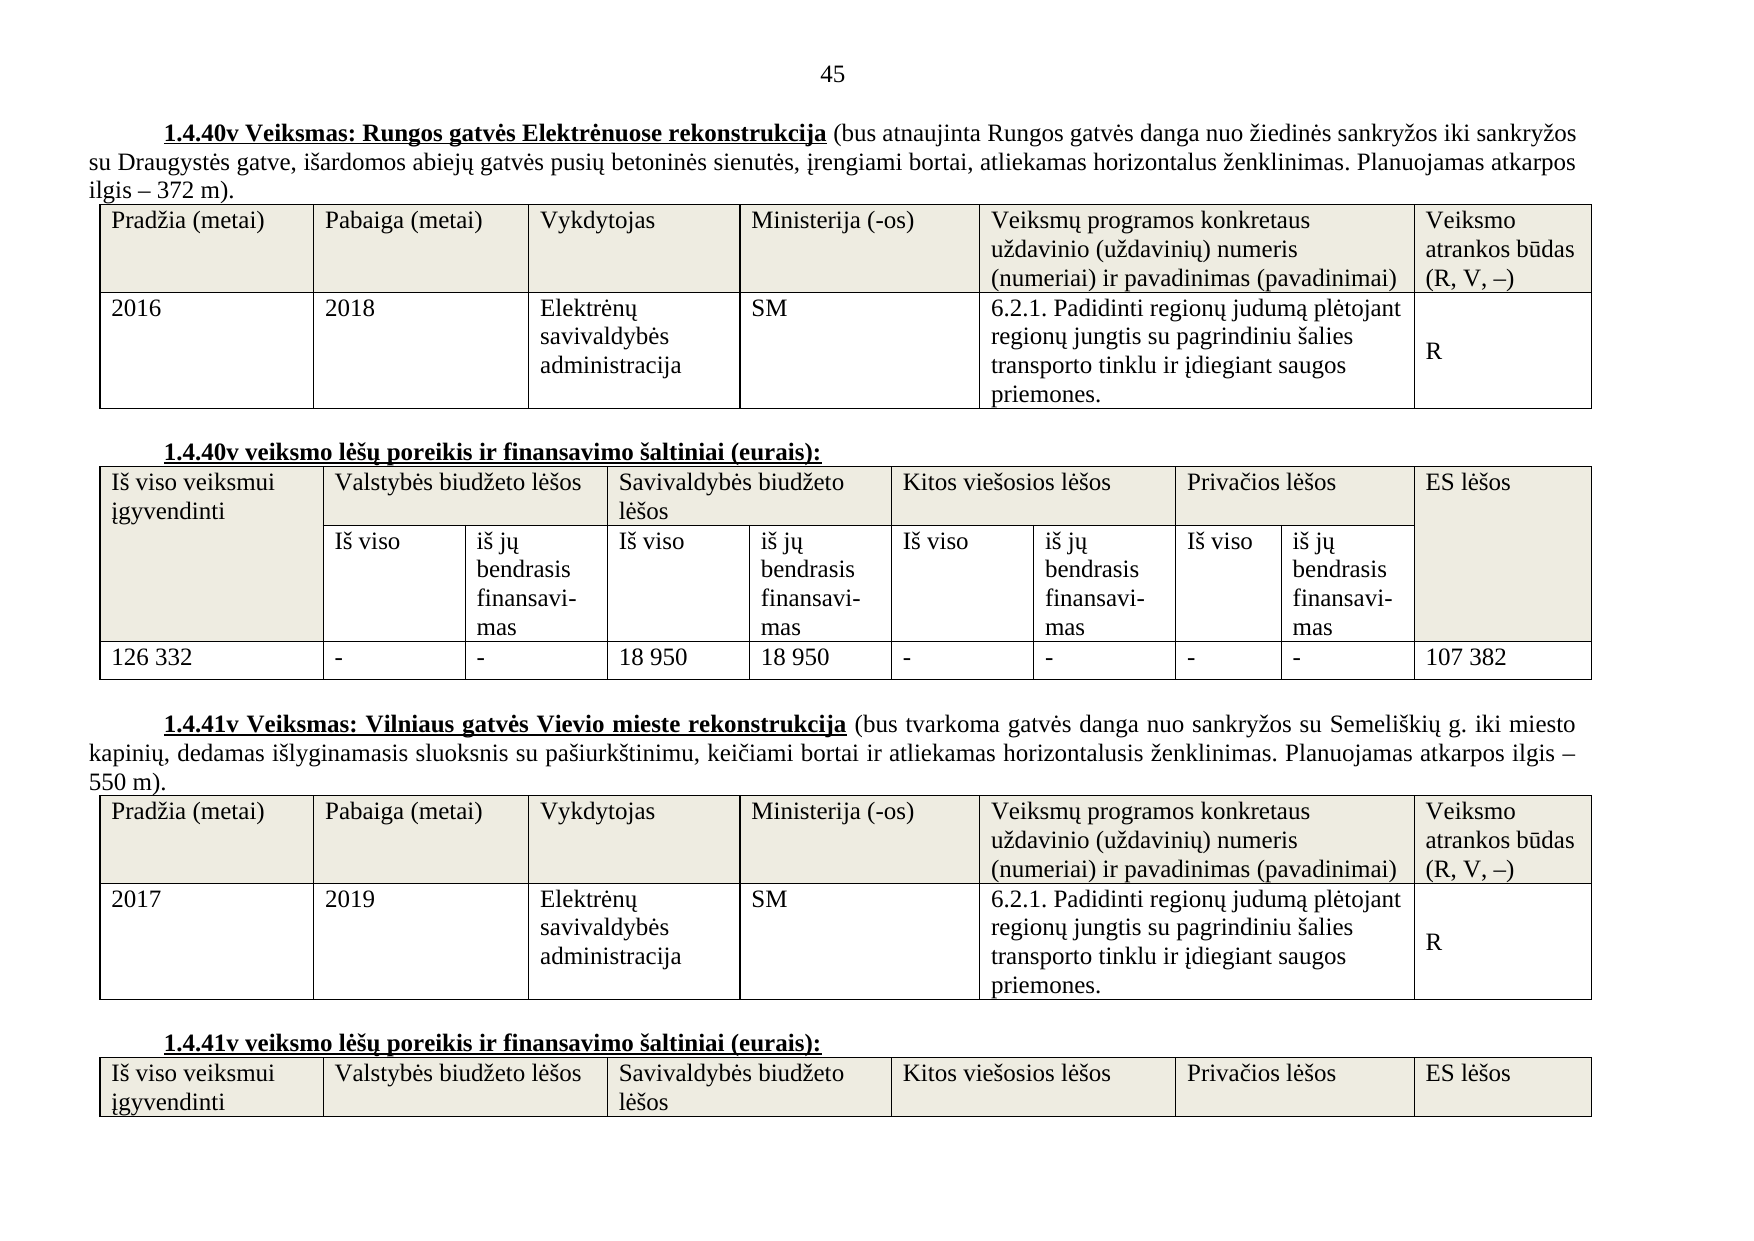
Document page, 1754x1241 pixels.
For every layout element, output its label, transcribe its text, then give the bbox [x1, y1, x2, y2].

table_header Savivaldybės biudžeto lėšos [608, 467, 891, 525]
table_header Kitos viešosios lėšos [892, 467, 1175, 525]
text 1.4.40v veiksmo lėšų poreikis ir finansavimo šaltiniai (eurais): [89, 437, 1577, 466]
table_cell - [466, 642, 607, 679]
table_cell - [1034, 642, 1175, 679]
table_cell iš jų bendrasis finansavi- mas [750, 526, 891, 641]
table_header Pabaiga (metai) [314, 796, 528, 883]
table_cell 2019 [314, 884, 528, 999]
table_header Iš viso veiksmui įgyvendinti [101, 1058, 323, 1116]
table_cell Elektrėnų savivaldybės administracija [529, 884, 739, 999]
table_cell SM [741, 884, 979, 999]
table_cell iš jų bendrasis finansavi- mas [1282, 526, 1414, 641]
table_cell - [1282, 642, 1414, 679]
table_header Valstybės biudžeto lėšos [324, 1058, 607, 1116]
table_header Pradžia (metai) [101, 205, 313, 292]
table_header Pabaiga (metai) [314, 205, 528, 292]
table_header Iš viso veiksmui įgyvendinti [101, 467, 323, 641]
table_cell 107 382 [1415, 642, 1591, 679]
table_cell 6.2.1. Padidinti regionų judumą plėtojant regionų jungtis su pagrindiniu šalies transporto tinklu ir įdiegiant saugos priemones. [980, 884, 1414, 999]
table_cell 2018 [314, 293, 528, 408]
table_header Savivaldybės biudžeto lėšos [608, 1058, 891, 1116]
table_header Vykdytojas [529, 205, 739, 292]
table_header Vykdytojas [529, 796, 739, 883]
table_cell 6.2.1. Padidinti regionų judumą plėtojant regionų jungtis su pagrindiniu šalies transporto tinklu ir įdiegiant saugos priemones. [980, 293, 1414, 408]
table_cell 2017 [101, 884, 313, 999]
table_header Pradžia (metai) [101, 796, 313, 883]
table_cell iš jų bendrasis finansavi- mas [466, 526, 607, 641]
table_cell Elektrėnų savivaldybės administracija [529, 293, 739, 408]
table_header Veiksmų programos konkretaus uždavinio (uždavinių) numeris (numeriai) ir pavadinimas (pavadinimai) [980, 205, 1414, 292]
table_header Valstybės biudžeto lėšos [324, 467, 607, 525]
text 1.4.41v Veiksmas: Vilniaus gatvės Vievio mieste rekonstrukcija (bus tvarkoma gatvės danga nuo sankryžos su Semeliškių g. iki miesto kapinių, dedamas išlyginamasis sluoksnis su pašiurkštinimu, keičiami bortai ir atliekamas horizontalusis ženklinimas. Planuojamas atkarpos ilgis – 550 m). [89, 709, 1577, 795]
table_header Veiksmo atrankos būdas (R, V, –) [1415, 796, 1591, 883]
table_header Kitos viešosios lėšos [892, 1058, 1175, 1116]
table_cell Iš viso [608, 526, 749, 641]
table_header Veiksmų programos konkretaus uždavinio (uždavinių) numeris (numeriai) ir pavadinimas (pavadinimai) [980, 796, 1414, 883]
table_cell R [1415, 293, 1591, 408]
text 1.4.40v Veiksmas: Rungos gatvės Elektrėnuose rekonstrukcija (bus atnaujinta Rungos gatvės danga nuo žiedinės sankryžos iki sankryžos su Draugystės gatve, išardomos abiejų gatvės pusių betoninės sienutės, įrengiami bortai, atliekamas horizontalus ženklinimas. Planuojamas atkarpos ilgis – 372 m). [89, 118, 1577, 204]
table_header Privačios lėšos [1176, 467, 1414, 525]
table_cell 18 950 [750, 642, 891, 679]
table_cell - [1176, 642, 1281, 679]
table_cell 126 332 [101, 642, 323, 679]
table_cell 2016 [101, 293, 313, 408]
table_header ES lėšos [1415, 467, 1591, 641]
table_cell Iš viso [324, 526, 465, 641]
text 1.4.41v veiksmo lėšų poreikis ir finansavimo šaltiniai (eurais): [89, 1028, 1577, 1057]
table_cell iš jų bendrasis finansavi- mas [1034, 526, 1175, 641]
table_cell - [892, 642, 1033, 679]
table_cell Iš viso [892, 526, 1033, 641]
table_header ES lėšos [1415, 1058, 1591, 1116]
table_cell 18 950 [608, 642, 749, 679]
table_cell Iš viso [1176, 526, 1281, 641]
table_header Ministerija (-os) [741, 796, 979, 883]
table_cell - [324, 642, 465, 679]
table_header Privačios lėšos [1176, 1058, 1414, 1116]
table_header Veiksmo atrankos būdas (R, V, –) [1415, 205, 1591, 292]
table_cell SM [741, 293, 979, 408]
table_header Ministerija (-os) [741, 205, 979, 292]
table_cell R [1415, 884, 1591, 999]
